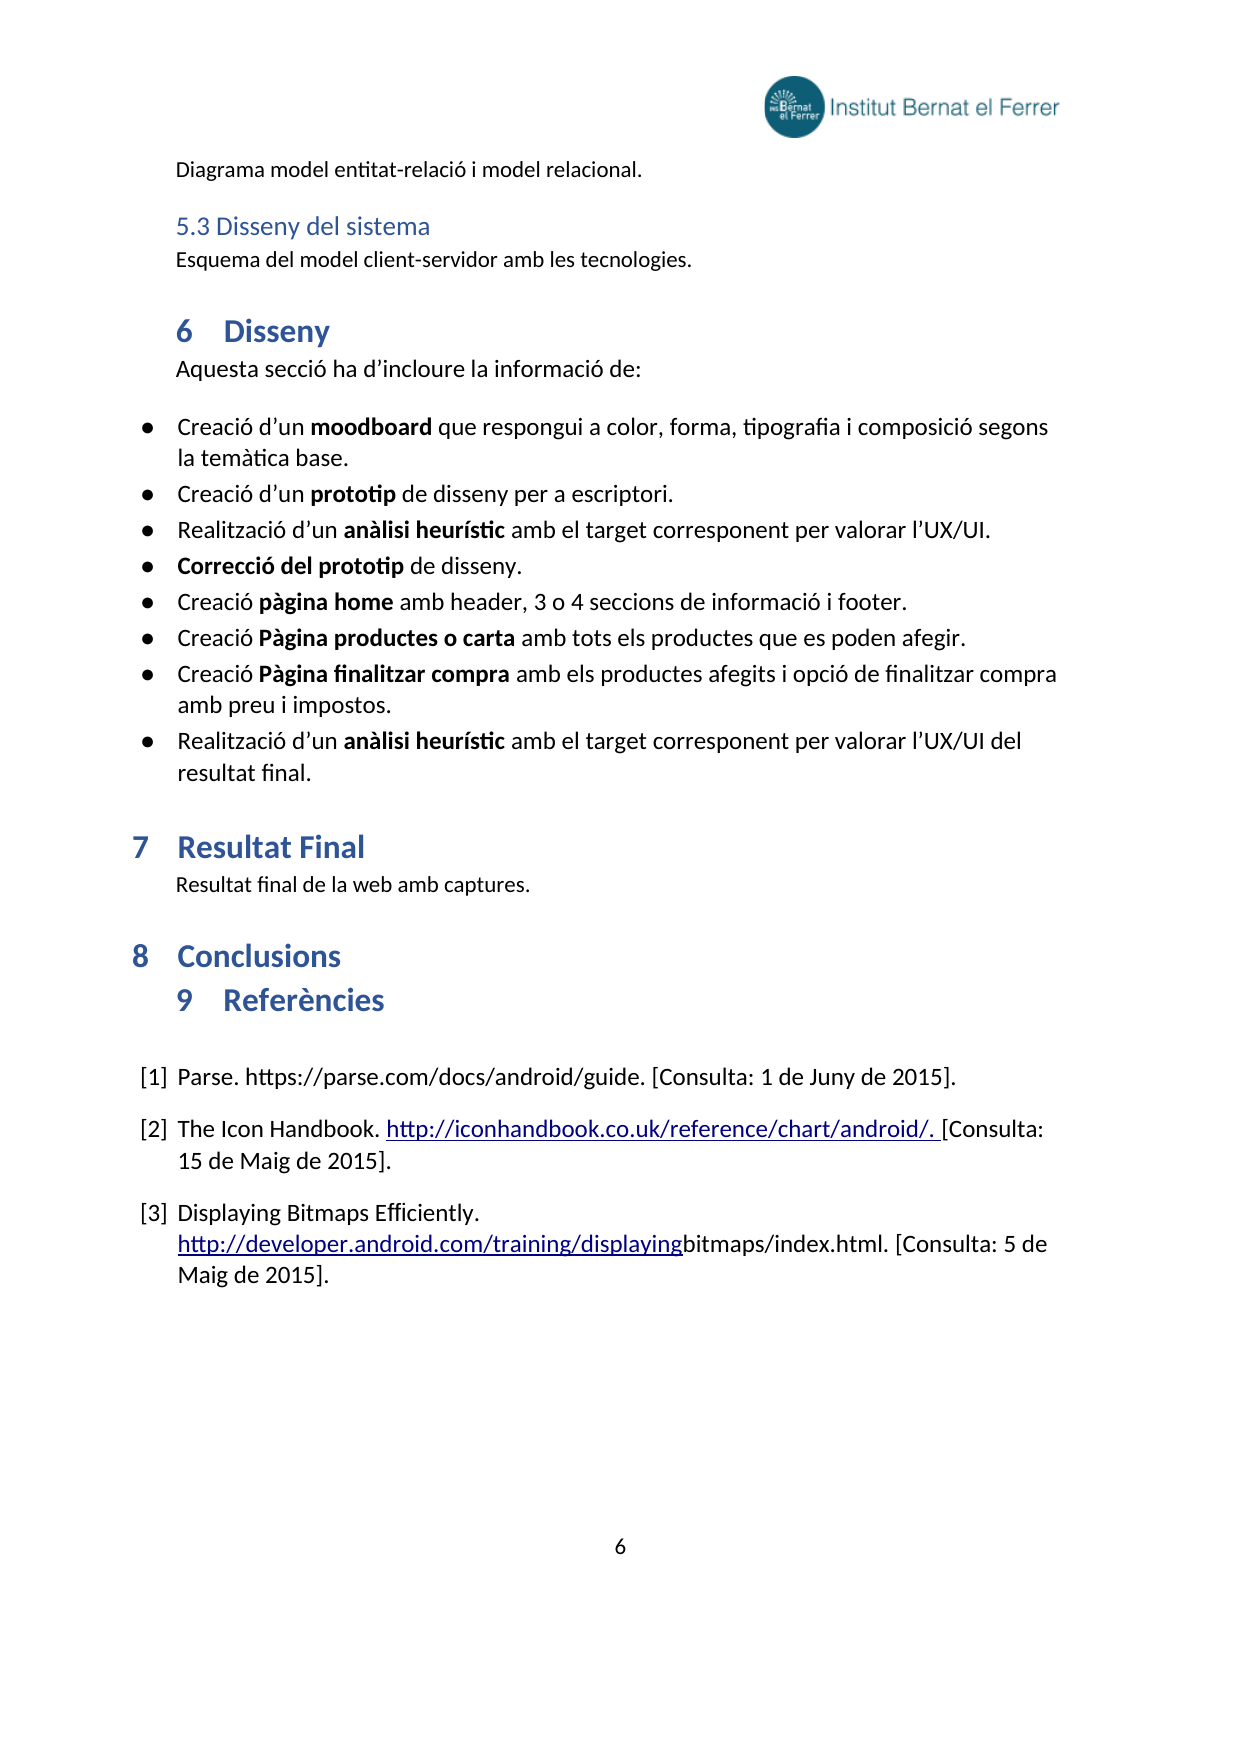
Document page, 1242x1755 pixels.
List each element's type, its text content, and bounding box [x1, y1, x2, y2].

picture [764, 76, 1060, 138]
list Realització d’un anàlisi heurístic amb el target corresponent per valorar l’UX/UI del resultat final. [140, 726, 1062, 787]
list Displaying Bitmaps Efficiently. http://developer.android.com/training/displayingbitmaps/index.html. [Consulta: 5 de Maig de 2015]. [140, 1197, 1062, 1290]
text 5.3 Disseny del sistema [176, 209, 1062, 242]
list Realització d’un anàlisi heurístic amb el target corresponent per valorar l’UX/UI. [140, 514, 1062, 544]
list Resultat Final [132, 826, 1062, 867]
subtitle 6 Disseny [176, 310, 1062, 351]
text Aquesta secció ha d’incloure la informació de: [176, 354, 1062, 384]
list Correcció del prototip de disseny. [140, 550, 1062, 580]
list Parse. https://parse.com/docs/android/guide. [Consulta: 1 de Juny de 2015]. [140, 1061, 1062, 1092]
list Creació pàgina home amb header, 3 o 4 seccions de informació i footer. [140, 586, 1062, 617]
list Creació d’un moodboard que respongui a color, forma, tipografia i composició segons la temàtica base. [140, 411, 1062, 473]
subtitle 9 Referències [176, 979, 1062, 1019]
list Conclusions [132, 935, 1062, 976]
list Creació Pàgina productes o carta amb tots els productes que es poden afegir. [140, 622, 1062, 653]
list Creació d’un prototip de disseny per a escriptori. [140, 478, 1062, 508]
text Esquema del model client-servidor amb les tecnologies. [176, 245, 1059, 273]
list The Icon Handbook. http://iconhandbook.co.uk/reference/chart/android/. [Consulta: 15 de Maig de 2015]. [140, 1113, 1062, 1175]
text Resultat final de la web amb captures. [176, 870, 1059, 898]
text Diagrama model entitat-relació i model relacional. [176, 155, 1059, 183]
list Creació Pàgina finalitzar compra amb els productes afegits i opció de finalitzar compra amb preu i impostos. [140, 658, 1062, 720]
